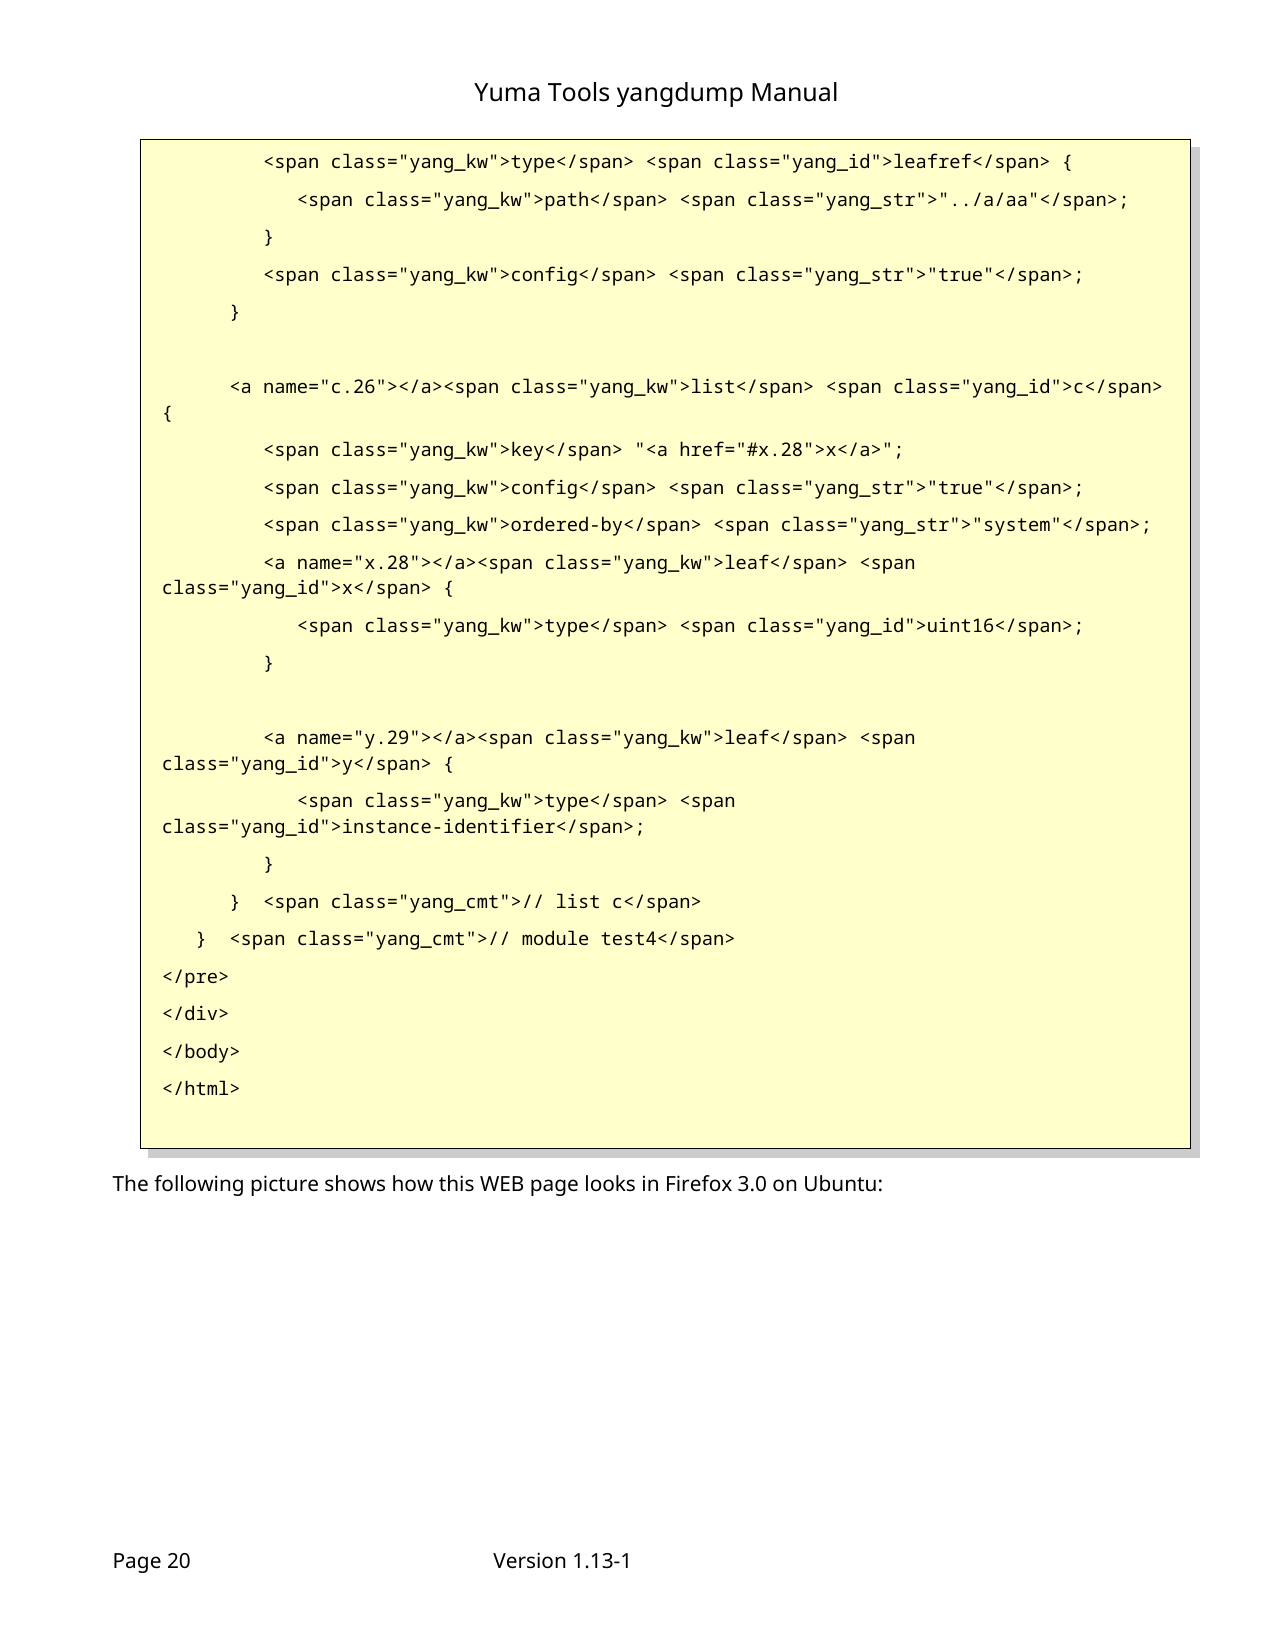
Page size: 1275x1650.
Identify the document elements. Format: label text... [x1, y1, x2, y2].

text <span class="yang_kw">type</span> <span class="yang_id">leafref</span> { [141, 140, 1190, 174]
text </html> [141, 1066, 1190, 1101]
text The following picture shows how this WEB page looks in Firefox 3.0 on Ubuntu: [112, 1169, 1200, 1198]
text <a name="x.28"></a><span class="yang_kw">leaf</span> <span class="yang_id">x</span> { [141, 539, 1190, 600]
text <a name="y.29"></a><span class="yang_kw">leaf</span> <span class="yang_id">y</span> { [141, 714, 1190, 776]
text } [141, 841, 1190, 876]
text <span class="yang_kw">config</span> <span class="yang_str">"true"</span>; [141, 464, 1190, 499]
text } <span class="yang_cmt">// list c</span> [141, 878, 1190, 914]
text } [141, 639, 1190, 675]
text <span class="yang_kw">type</span> <span class="yang_id">instance-identifier</span>; [141, 778, 1190, 839]
text } <span class="yang_cmt">// module test4</span> [141, 916, 1190, 951]
text <span class="yang_kw">ordered-by</span> <span class="yang_str">"system"</span>; [141, 502, 1190, 537]
text </body> [141, 1028, 1190, 1064]
text <span class="yang_kw">config</span> <span class="yang_str">"true"</span>; [141, 251, 1190, 287]
text <span class="yang_kw">type</span> <span class="yang_id">uint16</span>; [141, 602, 1190, 638]
text <a name="c.26"></a><span class="yang_kw">list</span> <span class="yang_id">c</span> { [141, 363, 1190, 424]
text </pre> [141, 953, 1190, 989]
text </div> [141, 991, 1190, 1026]
text <span class="yang_kw">key</span> "<a href="#x.28">x</a>"; [141, 427, 1190, 462]
text } [141, 213, 1190, 249]
text } [141, 288, 1190, 324]
text <span class="yang_kw">path</span> <span class="yang_str">"../a/aa"</span>; [141, 176, 1190, 212]
